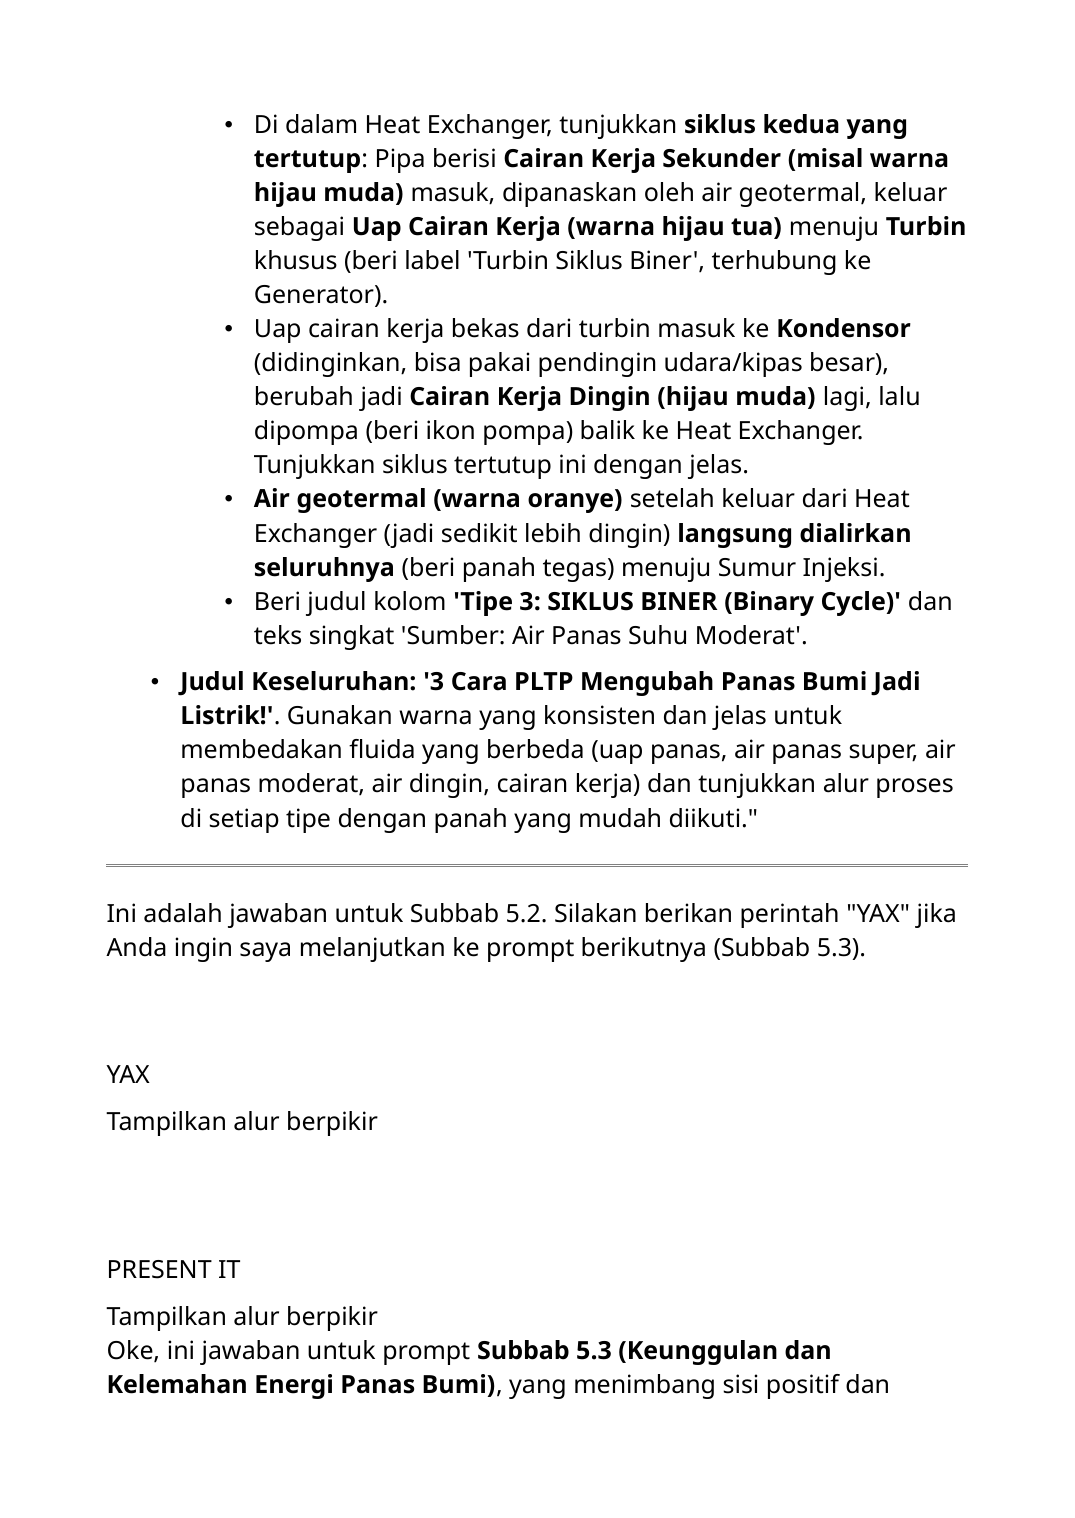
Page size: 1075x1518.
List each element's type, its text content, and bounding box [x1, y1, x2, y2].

list Air geotermal (warna oranye) setelah keluar dari Heat Exchanger (jadi sedikit lebih dingin) langsung dialirkan seluruhnya (beri panah tegas) menuju Sumur Injeksi. [224, 481, 968, 583]
text Oke, ini jawaban untuk prompt Subbab 5.3 (Keunggulan dan Kelemahan Energi Panas Bumi), yang menimbang sisi positif dan [106, 1333, 968, 1401]
list Uap cairan kerja bekas dari turbin masuk ke Kondensor (didinginkan, bisa pakai pendingin udara/kipas besar), berubah jadi Cairan Kerja Dingin (hijau muda) lagi, lalu dipompa (beri ikon pompa) balik ke Heat Exchanger. Tunjukkan siklus tertutup ini dengan jelas. [224, 311, 968, 481]
list Judul Keseluruhan: '3 Cara PLTP Mengubah Panas Bumi Jadi Listrik!'. Gunakan warna yang konsisten dan jelas untuk membedakan fluida yang berbeda (uap panas, air panas super, air panas moderat, air dingin, cairan kerja) dan tunjukkan alur proses di setiap tipe dengan panah yang mudah diikuti." [151, 664, 968, 834]
text Tampilkan alur berpikir [106, 1299, 968, 1333]
list Di dalam Heat Exchanger, tunjukkan siklus kedua yang tertutup: Pipa berisi Cairan Kerja Sekunder (misal warna hijau muda) masuk, dipanaskan oleh air geotermal, keluar sebagai Uap Cairan Kerja (warna hijau tua) menuju Turbin khusus (beri label 'Turbin Siklus Biner', terhubung ke Generator). [224, 106, 968, 311]
text YAX [106, 1057, 968, 1091]
list Beri judul kolom 'Tipe 3: SIKLUS BINER (Binary Cycle)' dan teks singkat 'Sumber: Air Panas Suhu Moderat'. [224, 583, 968, 651]
text Ini adalah jawaban untuk Subbab 5.2. Silakan berikan perintah "YAX" jika Anda ingin saya melanjutkan ke prompt berikutnya (Subbab 5.3). [106, 896, 968, 964]
text Tampilkan alur berpikir [106, 1103, 968, 1137]
text PRESENT IT [106, 1252, 968, 1286]
